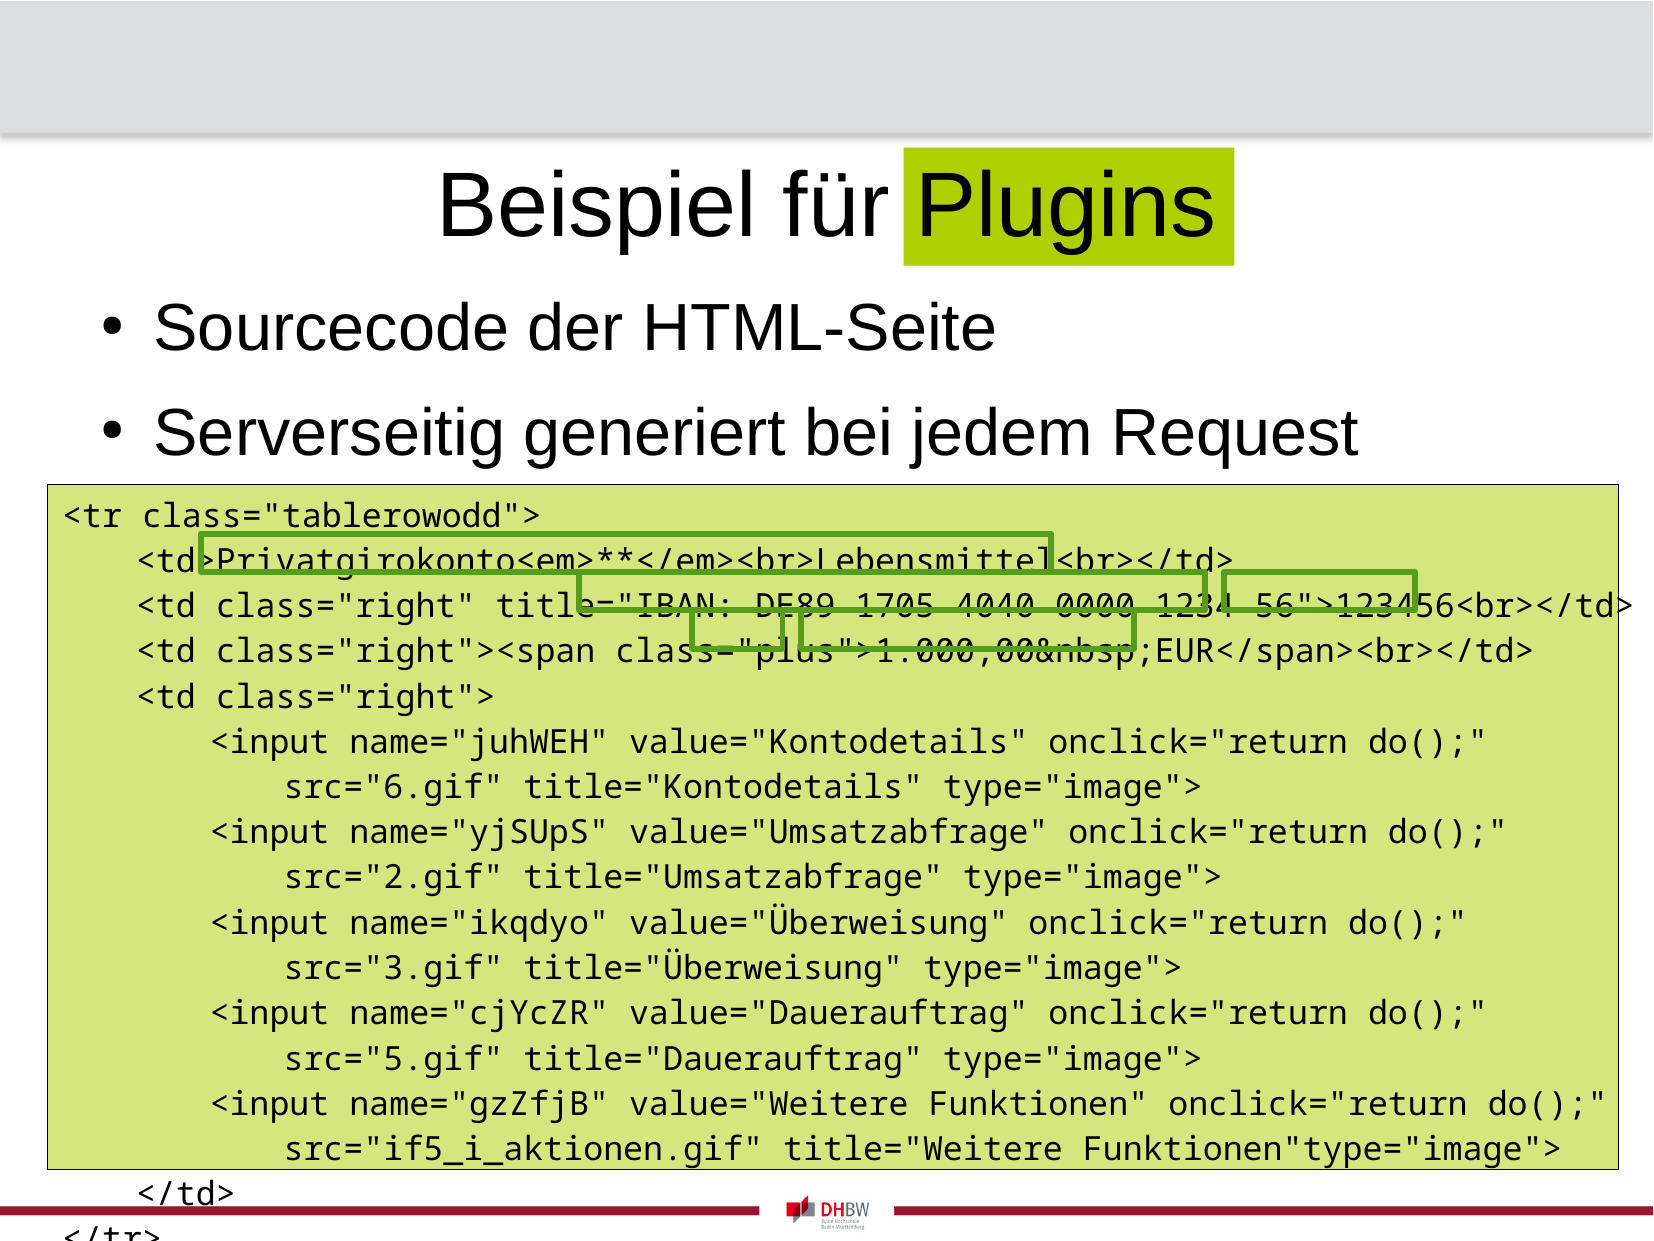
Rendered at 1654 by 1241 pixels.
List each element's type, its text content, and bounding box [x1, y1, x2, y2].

list Sourcecode der HTML-Seite Serverseitig generiert bei jedem Request [82, 290, 1571, 484]
text_box [903, 257, 1235, 266]
title Beispiel für Plugins [82, 147, 1571, 257]
picture [0, 1, 1654, 1237]
text_box <tr class="tablerowodd"> <td>Privatgirokonto<em>**</em><br>Lebensmittel<br></td> <td class="right" title="IBAN: DE89 1705 4040 0000 1234 56">123456<br></td> <td class="right"><span class="plus">1.000,00&nbsp;EUR</span><br></td> <td class="right"> <input name="juhWEH" value="Kontodetails" onclick="return do();" src="6.gif" title="Kontodetails" type="image"> <input name="yjSUpS" value="Umsatzabfrage" onclick="return do();" src="2.gif" title="Umsatzabfrage" type="image"> <input name="ikqdyo" value="Überweisung" onclick="return do();" src="3.gif" title="Überweisung" type="image"> <input name="cjYcZR" value="Dauerauftrag" onclick="return do();" src="5.gif" title="Dauerauftrag" type="image"> <input name="gzZfjB" value="Weitere Funktionen" onclick="return do();" src="if5_i_aktionen.gif" title="Weitere Funktionen"type="image"> </td> </tr> [47, 484, 1619, 1170]
